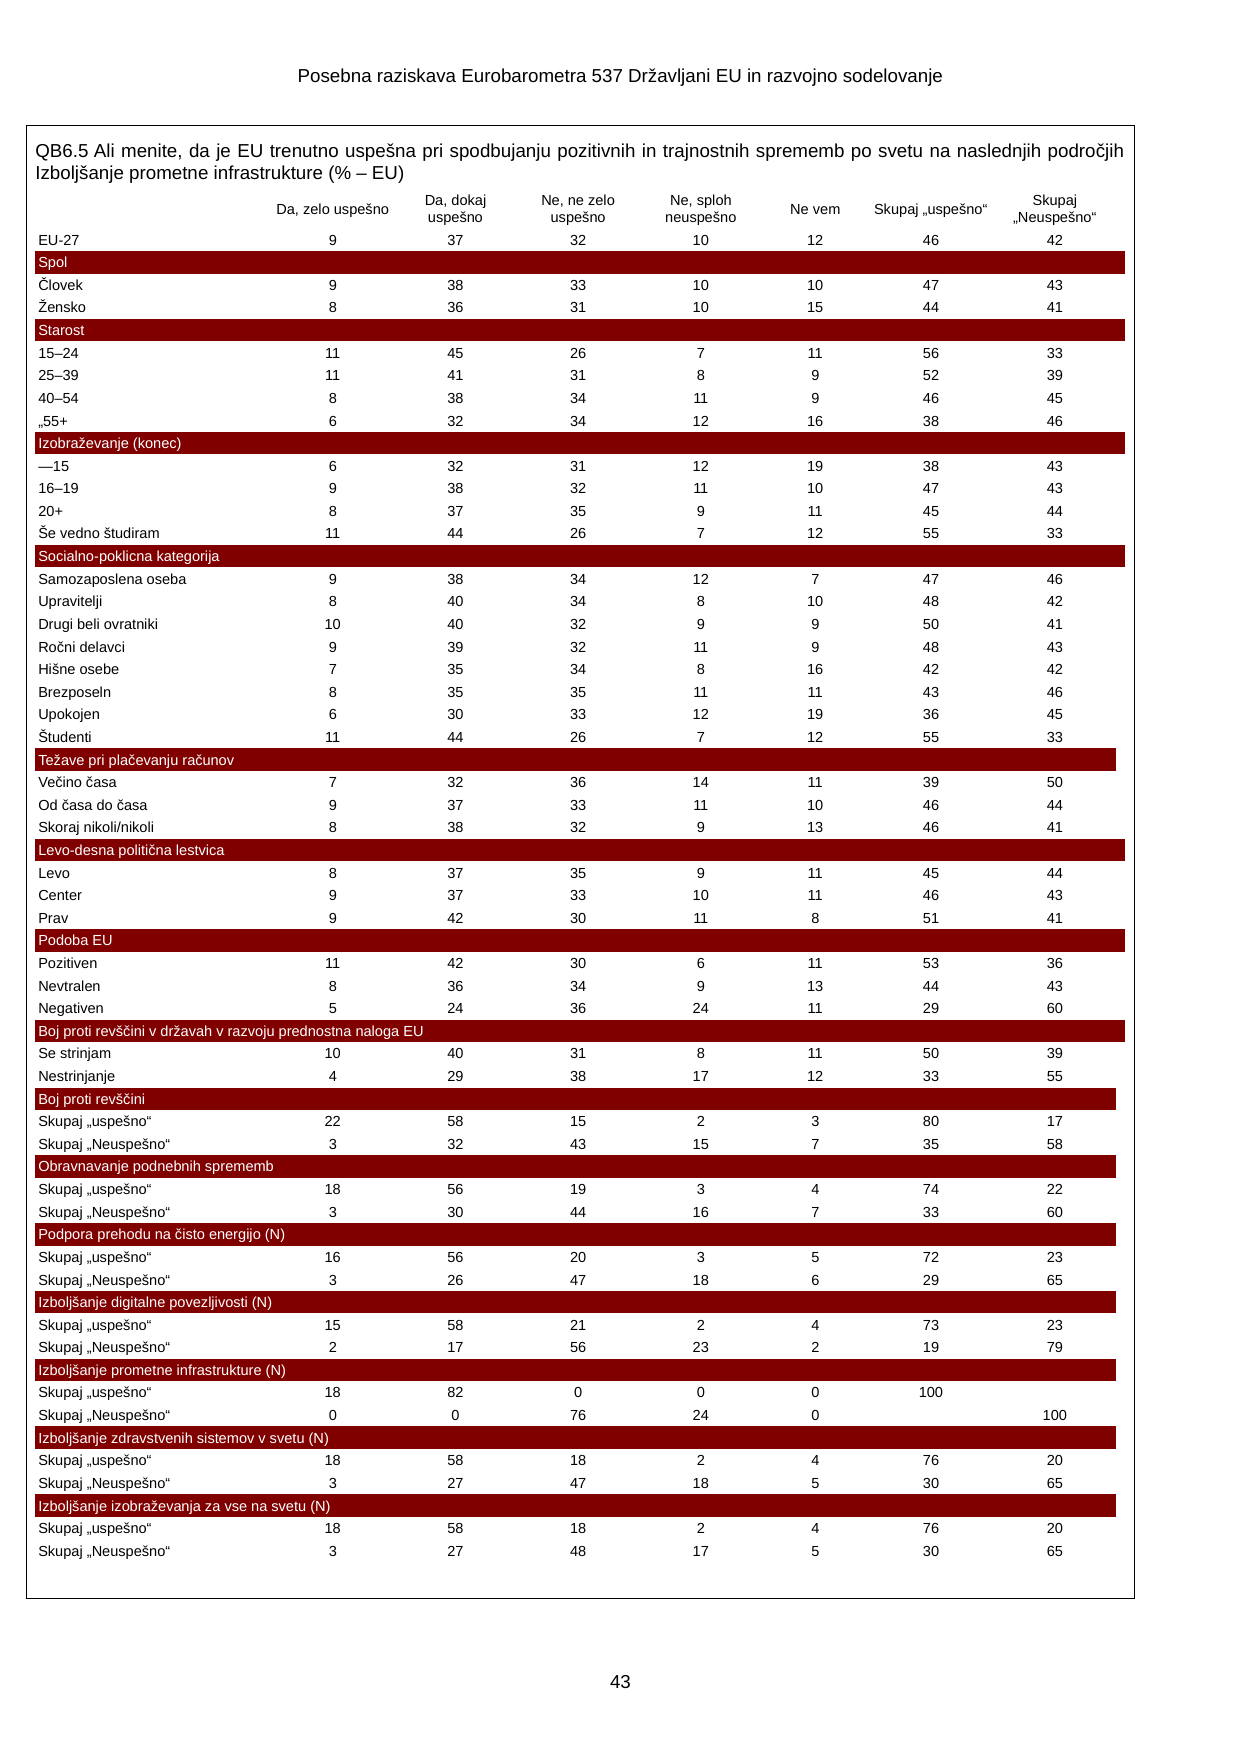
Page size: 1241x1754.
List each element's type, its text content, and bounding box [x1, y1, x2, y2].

table_cell [1116, 1404, 1125, 1426]
table_cell 33 [993, 522, 1116, 545]
table_cell Skupaj „Neuspešno“ [35, 1336, 271, 1359]
table_cell 20 [993, 1449, 1116, 1472]
table_cell 11 [639, 635, 762, 658]
table_cell 48 [868, 590, 993, 613]
table_cell 30 [517, 952, 639, 974]
table_cell 11 [762, 884, 868, 907]
table_cell 2 [271, 1336, 394, 1359]
table_cell 44 [993, 861, 1116, 884]
table_cell 18 [271, 1381, 394, 1404]
table_cell 8 [271, 861, 394, 884]
table_cell 42 [993, 229, 1116, 251]
table_cell 11 [762, 997, 868, 1019]
table_cell [1116, 907, 1125, 929]
table_header Skupaj „Neuspešno“ [993, 189, 1116, 228]
table_cell 36 [993, 952, 1116, 974]
table_cell [1116, 816, 1125, 839]
table_cell 43 [993, 635, 1116, 658]
table_cell 8 [271, 500, 394, 522]
table_cell 2 [639, 1110, 762, 1133]
table_header Ne vem [762, 189, 868, 228]
table_cell 42 [394, 952, 517, 974]
table_cell 58 [394, 1110, 517, 1133]
table_cell 79 [993, 1336, 1116, 1359]
table_cell 8 [271, 681, 394, 703]
table_cell 32 [517, 635, 639, 658]
table_cell 45 [868, 861, 993, 884]
table_cell 46 [868, 816, 993, 839]
table_cell 55 [993, 1065, 1116, 1087]
table_cell 11 [271, 522, 394, 545]
table_cell 43 [517, 1133, 639, 1155]
table_cell 34 [517, 568, 639, 590]
table_cell Socialno-poklicna kategorija [35, 545, 1125, 567]
table_cell 11 [762, 681, 868, 703]
table_cell Brezposeln [35, 681, 271, 703]
table_cell 3 [271, 1133, 394, 1155]
table_cell 22 [271, 1110, 394, 1133]
table_cell 17 [993, 1110, 1116, 1133]
table_cell 27 [394, 1540, 517, 1562]
table_cell 8 [271, 296, 394, 319]
table_cell 33 [993, 726, 1116, 748]
table_cell 16 [762, 658, 868, 681]
table_cell 36 [517, 771, 639, 793]
table_cell 3 [271, 1200, 394, 1223]
table_cell 23 [993, 1314, 1116, 1336]
table_cell Negativen [35, 997, 271, 1019]
table_header [35, 189, 271, 228]
table_cell 40 [394, 613, 517, 635]
table_cell 24 [639, 997, 762, 1019]
table_cell 5 [762, 1540, 868, 1562]
table_cell 11 [639, 907, 762, 929]
table_cell [1116, 1314, 1125, 1336]
table_cell 58 [394, 1449, 517, 1472]
table_cell 33 [517, 703, 639, 726]
table_cell 65 [993, 1472, 1116, 1494]
table_cell [1116, 658, 1125, 681]
table_cell 38 [868, 409, 993, 432]
table_cell Ročni delavci [35, 635, 271, 658]
table_cell Nestrinjanje [35, 1065, 271, 1087]
table_cell 0 [271, 1404, 394, 1426]
table_cell Izboljšanje prometne infrastrukture (N) [35, 1359, 1116, 1381]
table_cell 18 [639, 1268, 762, 1291]
table_cell Skupaj „uspešno“ [35, 1178, 271, 1200]
table_cell [1116, 997, 1125, 1019]
table_cell 15 [271, 1314, 394, 1336]
table_cell 18 [271, 1178, 394, 1200]
table_cell 9 [639, 816, 762, 839]
table_header Ne, sploh neuspešno [639, 189, 762, 228]
table_cell 42 [868, 658, 993, 681]
table_cell 19 [762, 703, 868, 726]
table_cell 44 [993, 500, 1116, 522]
table_cell [1116, 364, 1125, 387]
table_cell 73 [868, 1314, 993, 1336]
table_cell 18 [639, 1472, 762, 1494]
table_cell Skupaj „uspešno“ [35, 1110, 271, 1133]
table_cell 22 [993, 1178, 1116, 1200]
table_cell Obravnavanje podnebnih sprememb [35, 1155, 1116, 1178]
table_cell 41 [993, 613, 1116, 635]
table_cell 41 [394, 364, 517, 387]
table_cell [1116, 387, 1125, 409]
table_cell Skupaj „Neuspešno“ [35, 1472, 271, 1494]
table_cell [1116, 274, 1125, 296]
table_cell 3 [271, 1268, 394, 1291]
table_cell 10 [271, 613, 394, 635]
table_cell 7 [271, 771, 394, 793]
table_cell [1116, 1472, 1125, 1494]
table_cell 11 [762, 500, 868, 522]
table_cell Skupaj „uspešno“ [35, 1381, 271, 1404]
table_cell 47 [517, 1472, 639, 1494]
table_cell 27 [394, 1472, 517, 1494]
table_cell 47 [868, 274, 993, 296]
table_cell [1116, 1426, 1125, 1449]
table_cell Boj proti revščini [35, 1088, 1116, 1110]
table_cell 46 [993, 409, 1116, 432]
table_cell [1116, 1268, 1125, 1291]
table_cell 11 [762, 771, 868, 793]
table_cell 56 [517, 1336, 639, 1359]
table_cell 44 [394, 522, 517, 545]
table_cell 39 [993, 364, 1116, 387]
table_cell 43 [993, 274, 1116, 296]
table_cell 10 [762, 794, 868, 816]
table_cell 36 [394, 974, 517, 997]
table_cell 36 [868, 703, 993, 726]
table_cell 55 [868, 522, 993, 545]
table_cell 3 [762, 1110, 868, 1133]
table_cell 30 [868, 1472, 993, 1494]
table_cell 60 [993, 1200, 1116, 1223]
table_cell 17 [639, 1065, 762, 1087]
table_cell 58 [394, 1517, 517, 1539]
table_cell 0 [517, 1381, 639, 1404]
table_cell 11 [639, 477, 762, 500]
table_cell Težave pri plačevanju računov [35, 748, 1116, 771]
table_cell 12 [762, 1065, 868, 1087]
table_cell Žensko [35, 296, 271, 319]
table_cell 5 [271, 997, 394, 1019]
table_cell [1116, 771, 1125, 793]
table_cell 55 [868, 726, 993, 748]
table_cell Nevtralen [35, 974, 271, 997]
table_cell [1116, 1065, 1125, 1087]
table_cell Skupaj „Neuspešno“ [35, 1133, 271, 1155]
table_cell 34 [517, 409, 639, 432]
table_cell 45 [993, 387, 1116, 409]
table_cell 2 [639, 1449, 762, 1472]
table_cell 11 [639, 387, 762, 409]
table_cell 74 [868, 1178, 993, 1200]
table_cell Študenti [35, 726, 271, 748]
table_cell [1116, 1540, 1125, 1562]
table_cell Skupaj „uspešno“ [35, 1246, 271, 1268]
table_cell 30 [517, 907, 639, 929]
table_cell 44 [993, 794, 1116, 816]
table_cell 45 [868, 500, 993, 522]
table_cell 0 [762, 1404, 868, 1426]
table_cell 9 [762, 387, 868, 409]
table_cell 32 [517, 477, 639, 500]
table_cell 40–54 [35, 387, 271, 409]
table_cell 76 [868, 1449, 993, 1472]
table_cell 44 [517, 1200, 639, 1223]
table_cell 19 [868, 1336, 993, 1359]
table_cell 14 [639, 771, 762, 793]
table_cell 72 [868, 1246, 993, 1268]
table_cell Center [35, 884, 271, 907]
table_cell 52 [868, 364, 993, 387]
table_cell 53 [868, 952, 993, 974]
table_cell 36 [394, 296, 517, 319]
table_cell 0 [762, 1381, 868, 1404]
table_cell Skupaj „uspešno“ [35, 1517, 271, 1539]
table_header Ne, ne zelo uspešno [517, 189, 639, 228]
table_cell [1116, 455, 1125, 477]
text QB6.5 Ali menite, da je EU trenutno uspešna pri spodbujanju pozitivnih in trajnostnih sprememb po svetu na naslednjih področjih Izboljšanje prometne infrastrukture (% – EU) [35, 140, 1125, 183]
table_cell 15 [639, 1133, 762, 1155]
table_cell 11 [271, 364, 394, 387]
table_cell 39 [993, 1042, 1116, 1065]
table_cell 17 [394, 1336, 517, 1359]
table_cell 34 [517, 387, 639, 409]
table_cell 58 [394, 1314, 517, 1336]
table_cell 12 [762, 726, 868, 748]
table_cell 33 [517, 274, 639, 296]
table_cell 32 [517, 229, 639, 251]
table_cell 41 [993, 816, 1116, 839]
table_cell [1116, 1381, 1125, 1404]
table_cell 35 [868, 1133, 993, 1155]
table_cell 24 [394, 997, 517, 1019]
table_cell [1116, 1155, 1125, 1178]
table_cell 26 [517, 726, 639, 748]
table_cell 9 [271, 635, 394, 658]
table_cell 33 [517, 794, 639, 816]
table_cell 6 [762, 1268, 868, 1291]
table_cell 5 [762, 1472, 868, 1494]
table_cell 15 [517, 1110, 639, 1133]
table_cell 20 [993, 1517, 1116, 1539]
table_cell 80 [868, 1110, 993, 1133]
table_cell 18 [517, 1449, 639, 1472]
table_cell [1116, 974, 1125, 997]
table_cell 9 [271, 274, 394, 296]
table_cell 51 [868, 907, 993, 929]
table_cell [1116, 590, 1125, 613]
table_cell Samozaposlena oseba [35, 568, 271, 590]
table_cell 35 [517, 861, 639, 884]
table_cell Od časa do časa [35, 794, 271, 816]
table_cell 37 [394, 884, 517, 907]
table_cell 24 [639, 1404, 762, 1426]
table_cell Drugi beli ovratniki [35, 613, 271, 635]
table_cell 47 [868, 477, 993, 500]
table_cell Upravitelji [35, 590, 271, 613]
table_cell Levo-desna politična lestvica [35, 839, 1125, 861]
table_cell 16 [762, 409, 868, 432]
table_cell 0 [394, 1404, 517, 1426]
table_cell 34 [517, 590, 639, 613]
table_cell 6 [271, 703, 394, 726]
table_cell 36 [517, 997, 639, 1019]
table_cell Podpora prehodu na čisto energijo (N) [35, 1223, 1116, 1246]
table_cell [1116, 1246, 1125, 1268]
table_cell 13 [762, 816, 868, 839]
table_cell 8 [639, 1042, 762, 1065]
table_cell Podoba EU [35, 929, 1125, 952]
table_cell Skupaj „Neuspešno“ [35, 1404, 271, 1426]
table_cell 3 [639, 1246, 762, 1268]
table_cell 7 [639, 522, 762, 545]
table_cell 4 [762, 1178, 868, 1200]
table_cell 10 [271, 1042, 394, 1065]
table_cell 31 [517, 364, 639, 387]
table_cell 33 [993, 341, 1116, 364]
table_cell 9 [271, 568, 394, 590]
table_cell Skupaj „uspešno“ [35, 1314, 271, 1336]
table_cell 10 [639, 229, 762, 251]
table_cell 8 [639, 658, 762, 681]
table_cell 12 [639, 455, 762, 477]
table_cell 37 [394, 229, 517, 251]
table_cell 45 [993, 703, 1116, 726]
table_cell 8 [271, 816, 394, 839]
table_cell Skupaj „Neuspešno“ [35, 1200, 271, 1223]
table_cell Levo [35, 861, 271, 884]
table_cell 8 [271, 387, 394, 409]
table_cell 35 [394, 681, 517, 703]
table_cell 32 [394, 1133, 517, 1155]
table_cell 39 [394, 635, 517, 658]
table_cell 19 [762, 455, 868, 477]
table_cell 31 [517, 455, 639, 477]
table_cell 11 [271, 341, 394, 364]
table_cell 20+ [35, 500, 271, 522]
table_cell 7 [762, 568, 868, 590]
table_cell 38 [868, 455, 993, 477]
table_cell [1116, 1110, 1125, 1133]
table_cell [1116, 1223, 1125, 1246]
table_cell 9 [639, 500, 762, 522]
table_cell Pozitiven [35, 952, 271, 974]
table_cell [1116, 861, 1125, 884]
table_cell [1116, 1042, 1125, 1065]
table_cell 65 [993, 1540, 1116, 1562]
table_cell Skupaj „Neuspešno“ [35, 1268, 271, 1291]
table_cell 32 [517, 613, 639, 635]
table_cell 6 [639, 952, 762, 974]
table_cell 33 [868, 1065, 993, 1087]
table_header Da, zelo uspešno [271, 189, 394, 228]
table_cell 43 [993, 455, 1116, 477]
table_cell 42 [993, 590, 1116, 613]
table_cell 16–19 [35, 477, 271, 500]
table_cell [1116, 1449, 1125, 1472]
table_cell 3 [271, 1472, 394, 1494]
table_cell 8 [271, 590, 394, 613]
table_cell [1116, 613, 1125, 635]
table_cell 3 [639, 1178, 762, 1200]
table_cell 9 [639, 974, 762, 997]
table_cell 35 [394, 658, 517, 681]
table_cell [1116, 1494, 1125, 1517]
table_cell 50 [993, 771, 1116, 793]
table_cell 76 [868, 1517, 993, 1539]
table_cell 11 [762, 952, 868, 974]
table_cell [1116, 522, 1125, 545]
table_cell 9 [639, 613, 762, 635]
table_cell 9 [639, 861, 762, 884]
table_cell 2 [762, 1336, 868, 1359]
table_cell 8 [639, 364, 762, 387]
table_cell 47 [868, 568, 993, 590]
table_cell 12 [762, 522, 868, 545]
table_cell 39 [868, 771, 993, 793]
table_cell 56 [394, 1178, 517, 1200]
table_cell [1116, 635, 1125, 658]
table_cell 37 [394, 794, 517, 816]
table_cell [1116, 1133, 1125, 1155]
table_cell 29 [868, 1268, 993, 1291]
table_cell 7 [639, 341, 762, 364]
table_cell 8 [639, 590, 762, 613]
table_cell 43 [868, 681, 993, 703]
table_cell 44 [868, 296, 993, 319]
table_cell [1116, 409, 1125, 432]
table_cell 42 [394, 907, 517, 929]
table_cell 15–24 [35, 341, 271, 364]
table_cell 15 [762, 296, 868, 319]
table_cell 10 [762, 590, 868, 613]
table_cell [1116, 794, 1125, 816]
table_cell 31 [517, 1042, 639, 1065]
table_cell Boj proti revščini v državah v razvoju prednostna naloga EU [35, 1020, 1125, 1042]
table_cell 13 [762, 974, 868, 997]
table_cell 11 [639, 794, 762, 816]
table_cell 32 [394, 409, 517, 432]
table_cell [1116, 703, 1125, 726]
table_cell 44 [394, 726, 517, 748]
table_cell [1116, 477, 1125, 500]
table_cell 9 [271, 794, 394, 816]
table_cell Prav [35, 907, 271, 929]
table_cell —15 [35, 455, 271, 477]
table_cell 21 [517, 1314, 639, 1336]
table_cell 18 [271, 1449, 394, 1472]
table_cell 100 [868, 1381, 993, 1404]
table_cell 12 [762, 229, 868, 251]
table_cell Skupaj „uspešno“ [35, 1449, 271, 1472]
table_cell 9 [271, 884, 394, 907]
table_cell 12 [639, 568, 762, 590]
table_cell 5 [762, 1246, 868, 1268]
table_cell 9 [271, 229, 394, 251]
table_cell 46 [868, 229, 993, 251]
table_cell Večino časa [35, 771, 271, 793]
table_cell 11 [639, 681, 762, 703]
table_cell 8 [271, 974, 394, 997]
table_cell 46 [868, 387, 993, 409]
table_cell EU-27 [35, 229, 271, 251]
table_cell 23 [993, 1246, 1116, 1268]
table_cell 50 [868, 613, 993, 635]
table_cell 4 [762, 1517, 868, 1539]
table_cell 29 [394, 1065, 517, 1087]
table_cell [1116, 1178, 1125, 1200]
table_cell 11 [271, 726, 394, 748]
table_cell 40 [394, 590, 517, 613]
table_cell 56 [394, 1246, 517, 1268]
table_cell 9 [762, 613, 868, 635]
table_cell [1116, 884, 1125, 907]
table_cell Še vedno študiram [35, 522, 271, 545]
table_cell 17 [639, 1540, 762, 1562]
table_cell 100 [993, 1404, 1116, 1426]
table_cell 32 [394, 771, 517, 793]
table_cell 46 [993, 681, 1116, 703]
table_cell 7 [762, 1133, 868, 1155]
table_cell 7 [639, 726, 762, 748]
table_cell [1116, 1088, 1125, 1110]
table_cell [1116, 229, 1125, 251]
table_cell 43 [993, 974, 1116, 997]
table_cell 26 [394, 1268, 517, 1291]
table_cell [1116, 568, 1125, 590]
table_cell [993, 1381, 1116, 1404]
table_cell 43 [993, 884, 1116, 907]
table_cell 37 [394, 500, 517, 522]
table_cell 9 [271, 907, 394, 929]
table_cell Izboljšanje izobraževanja za vse na svetu (N) [35, 1494, 1116, 1517]
table_cell [1116, 341, 1125, 364]
table_cell [1116, 681, 1125, 703]
table_cell 7 [271, 658, 394, 681]
table_cell 18 [271, 1517, 394, 1539]
table_cell 46 [993, 568, 1116, 590]
table_cell 0 [639, 1381, 762, 1404]
table_cell [868, 1404, 993, 1426]
table_cell Hišne osebe [35, 658, 271, 681]
table_header Da, dokaj uspešno [394, 189, 517, 228]
table_cell 34 [517, 974, 639, 997]
table_cell [1116, 1359, 1125, 1381]
table_cell 26 [517, 341, 639, 364]
table_cell Skoraj nikoli/nikoli [35, 816, 271, 839]
table_cell 60 [993, 997, 1116, 1019]
table_cell 65 [993, 1268, 1116, 1291]
table_cell 58 [993, 1133, 1116, 1155]
table_cell Skupaj „Neuspešno“ [35, 1540, 271, 1562]
table_cell Spol [35, 251, 1125, 274]
table_cell Izobraževanje (konec) [35, 432, 1125, 454]
table_cell 4 [271, 1065, 394, 1087]
table_cell 20 [517, 1246, 639, 1268]
table_cell 2 [639, 1517, 762, 1539]
table_cell 11 [762, 861, 868, 884]
table_cell [1116, 748, 1125, 771]
table_cell 9 [271, 477, 394, 500]
table_cell [1116, 1200, 1125, 1223]
table_cell 38 [394, 477, 517, 500]
table_cell 11 [762, 341, 868, 364]
table_cell 18 [517, 1517, 639, 1539]
table_cell 10 [639, 274, 762, 296]
table_cell 12 [639, 703, 762, 726]
table_cell 46 [868, 794, 993, 816]
table_cell 42 [993, 658, 1116, 681]
table_cell 46 [868, 884, 993, 907]
table_cell 32 [517, 816, 639, 839]
table_cell 19 [517, 1178, 639, 1200]
table_cell 6 [271, 455, 394, 477]
table_cell [1116, 296, 1125, 319]
table_cell [1116, 500, 1125, 522]
table_cell 23 [639, 1336, 762, 1359]
table_cell 41 [993, 296, 1116, 319]
table_cell 10 [639, 296, 762, 319]
table_cell 38 [517, 1065, 639, 1087]
table_header Skupaj „uspešno“ [868, 189, 993, 228]
table_cell 37 [394, 861, 517, 884]
table_cell 10 [762, 477, 868, 500]
table_cell 38 [394, 816, 517, 839]
table_cell 4 [762, 1449, 868, 1472]
table_cell [1116, 952, 1125, 974]
table_cell 16 [271, 1246, 394, 1268]
table_cell 9 [762, 364, 868, 387]
table_cell 11 [271, 952, 394, 974]
table_cell 38 [394, 568, 517, 590]
table_cell 9 [762, 635, 868, 658]
table_cell 40 [394, 1042, 517, 1065]
table_cell 6 [271, 409, 394, 432]
table_cell 43 [993, 477, 1116, 500]
table_cell Se strinjam [35, 1042, 271, 1065]
table_cell 10 [639, 884, 762, 907]
table_cell Izboljšanje zdravstvenih sistemov v svetu (N) [35, 1426, 1116, 1449]
table_cell [1116, 1517, 1125, 1539]
table_header [1116, 189, 1125, 228]
table_cell Človek [35, 274, 271, 296]
table_cell 4 [762, 1314, 868, 1336]
table_cell 34 [517, 658, 639, 681]
table_cell 29 [868, 997, 993, 1019]
table_cell 30 [394, 1200, 517, 1223]
table_cell Izboljšanje digitalne povezljivosti (N) [35, 1291, 1116, 1313]
table_cell Starost [35, 319, 1125, 341]
table_cell 30 [868, 1540, 993, 1562]
table_cell 10 [762, 274, 868, 296]
table_cell 32 [394, 455, 517, 477]
table_cell 2 [639, 1314, 762, 1336]
table_cell 33 [868, 1200, 993, 1223]
table_cell 25–39 [35, 364, 271, 387]
table_cell 44 [868, 974, 993, 997]
table_cell 30 [394, 703, 517, 726]
table_cell 35 [517, 681, 639, 703]
table_cell [1116, 1291, 1125, 1313]
table_cell 38 [394, 387, 517, 409]
table_cell 31 [517, 296, 639, 319]
table_cell 82 [394, 1381, 517, 1404]
table_cell 56 [868, 341, 993, 364]
table_cell „55+ [35, 409, 271, 432]
table_cell 41 [993, 907, 1116, 929]
table_cell 35 [517, 500, 639, 522]
table_cell 50 [868, 1042, 993, 1065]
table_cell 16 [639, 1200, 762, 1223]
table_cell 76 [517, 1404, 639, 1426]
table_cell 48 [517, 1540, 639, 1562]
table_cell 47 [517, 1268, 639, 1291]
table_cell 26 [517, 522, 639, 545]
table_cell [1116, 726, 1125, 748]
table_cell 38 [394, 274, 517, 296]
table_cell Upokojen [35, 703, 271, 726]
table_cell 48 [868, 635, 993, 658]
table_cell [1116, 1336, 1125, 1359]
table_cell 8 [762, 907, 868, 929]
table_cell 45 [394, 341, 517, 364]
table_cell 7 [762, 1200, 868, 1223]
table_cell 11 [762, 1042, 868, 1065]
table_cell 12 [639, 409, 762, 432]
table_cell 3 [271, 1540, 394, 1562]
table_cell 33 [517, 884, 639, 907]
